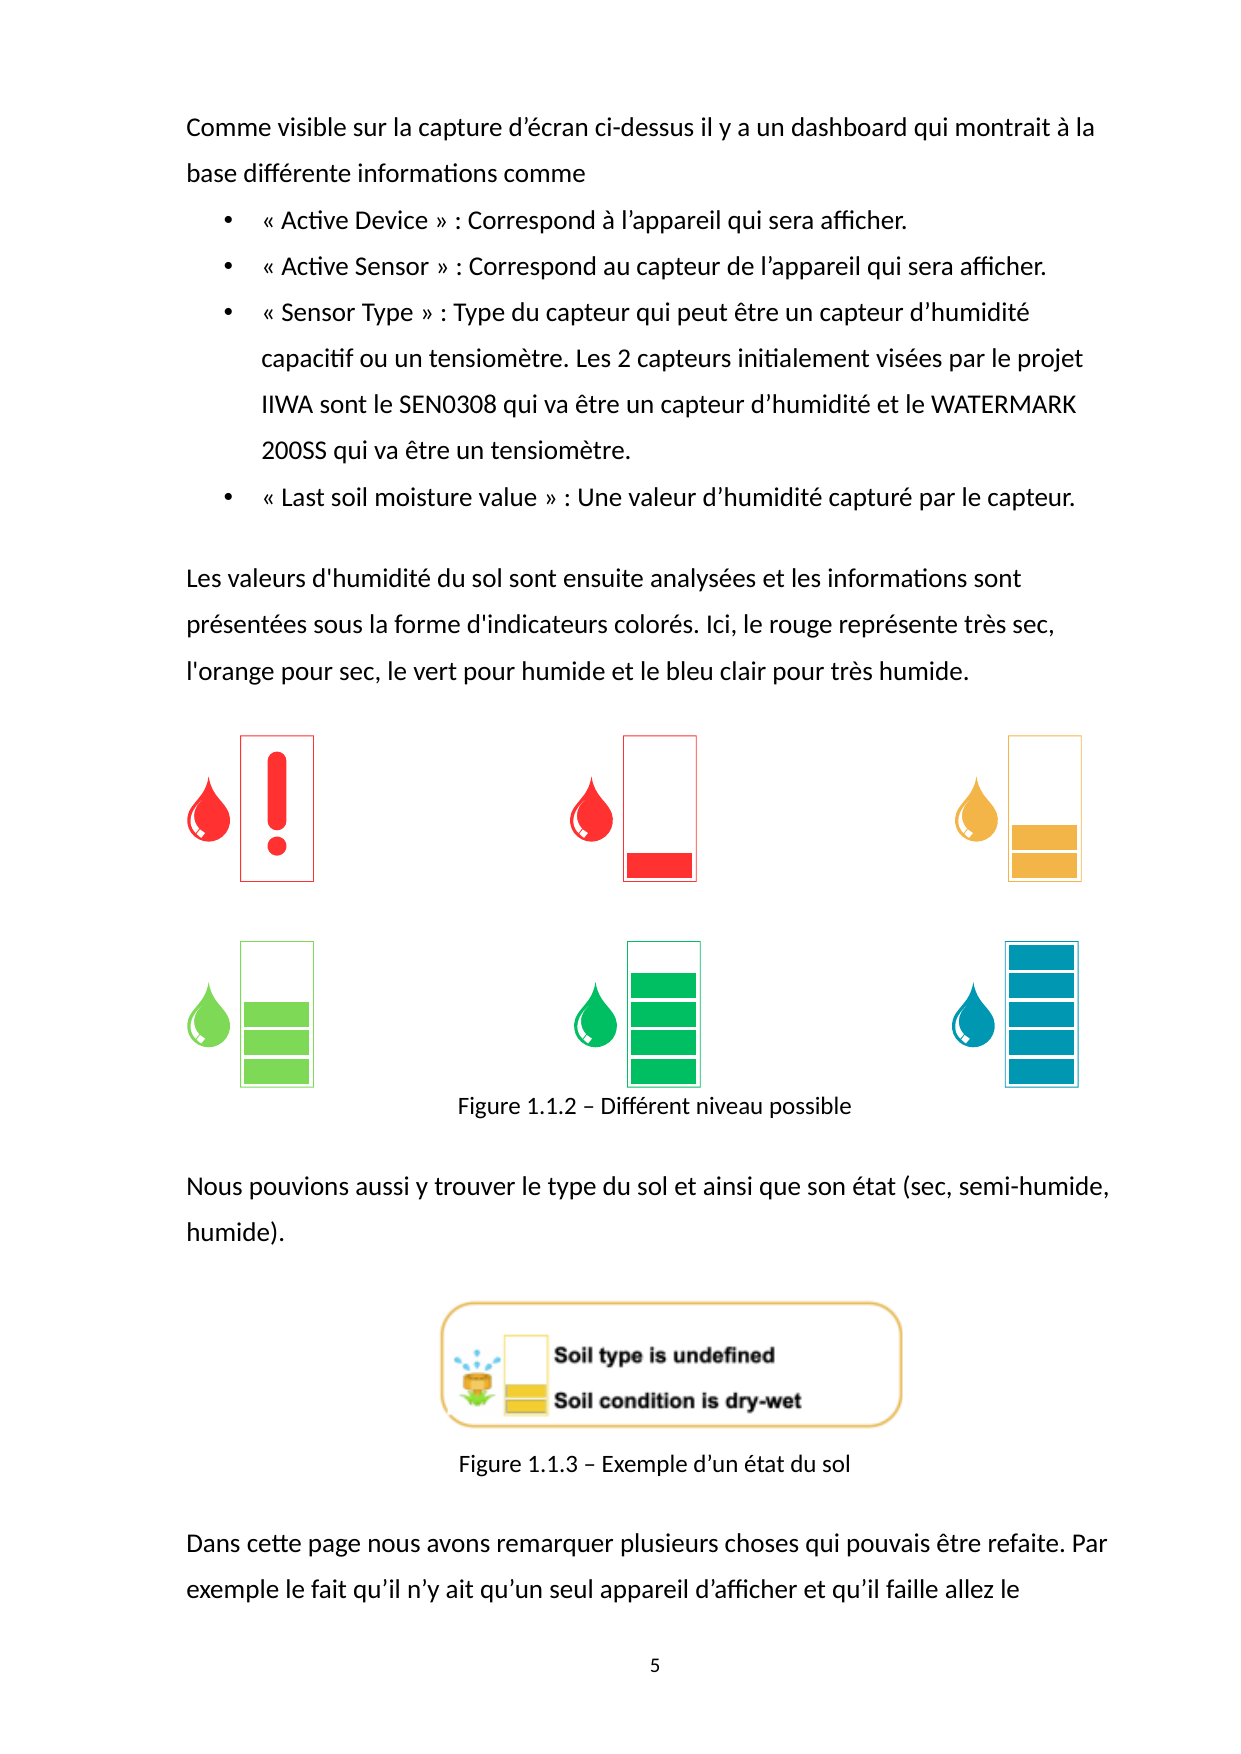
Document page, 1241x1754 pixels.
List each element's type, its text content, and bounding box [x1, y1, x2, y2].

picture [431, 1296, 903, 1434]
list « Sensor Type » : Type du capteur qui peut être un capteur d’humidité capacitif ou un tensiomètre. Les 2 capteurs initialement visées par le projet IIWA sont le SEN0308 qui va être un capteur d’humidité et le WATERMARK 200SS qui va être un tensiomètre. [223, 295, 1123, 467]
text Les valeurs d'humidité du sol sont ensuite analysées et les informations sont présentées sous la forme d'indicateurs colorés. Ici, le rouge représente très sec, l'orange pour sec, le vert pour humide et le bleu clair pour très humide. [186, 561, 1123, 687]
list « Active Device » : Correspond à l’appareil qui sera afficher. [223, 203, 1123, 236]
text Comme visible sur la capture d’écran ci-dessus il y a un dashboard qui montrait à la base différente informations comme [186, 111, 1123, 190]
text Figure 1.1.3 – Exemple d’un état du sol [186, 1448, 1123, 1478]
list « Last soil moisture value » : Une valeur d’humidité capturé par le capteur. [223, 480, 1123, 513]
text Dans cette page nous avons remarquer plusieurs choses qui pouvais être refaite. Par exemple le fait qu’il n’y ait qu’un seul appareil d’afficher et qu’il faille allez le [186, 1526, 1123, 1605]
text Nous pouvions aussi y trouver le type du sol et ainsi que son état (sec, semi-humide, humide). [186, 1169, 1123, 1248]
list « Active Sensor » : Correspond au capteur de l’appareil qui sera afficher. [223, 249, 1123, 282]
text Figure 1.1.2 – Différent niveau possible [186, 1091, 1123, 1121]
